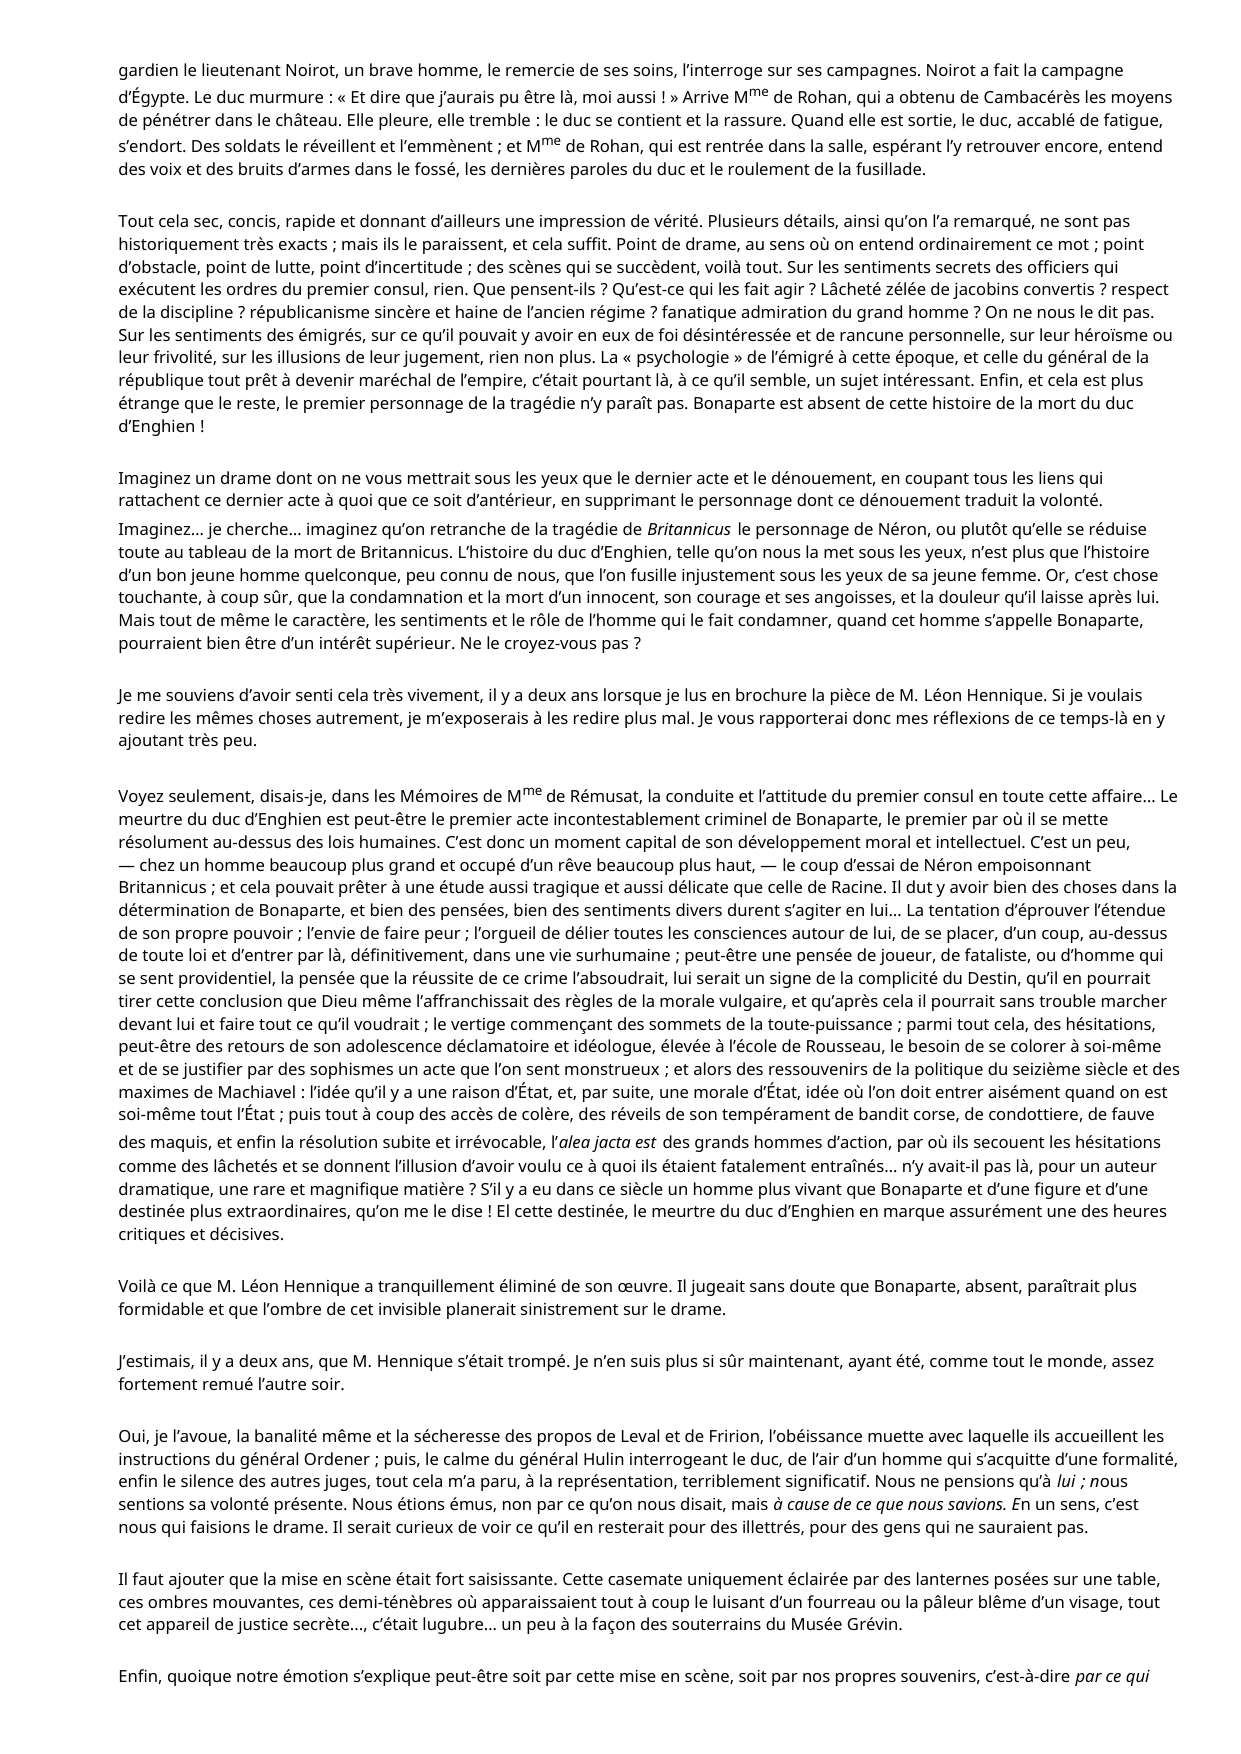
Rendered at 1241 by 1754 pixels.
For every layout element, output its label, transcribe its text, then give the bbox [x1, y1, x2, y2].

text Tout cela sec, concis, rapide et donnant d’ailleurs une impression de vérité. Plusieurs détails, ainsi qu’on l’a remarqué, ne sont pas historiquement très exacts ; mais ils le paraissent, et cela suffit. Point de drame, au sens où on entend ordinairement ce mot ; point d’obstacle, point de lutte, point d’incertitude ; des scènes qui se succèdent, voilà tout. Sur les sentiments secrets des officiers qui exécutent les ordres du premier consul, rien. Que pensent-ils ? Qu’est-ce qui les fait agir ? Lâcheté zélée de jacobins convertis ? respect de la discipline ? républicanisme sincère et haine de l’ancien régime ? fanatique admiration du grand homme ? On ne nous le dit pas. Sur les sentiments des émigrés, sur ce qu’il pouvait y avoir en eux de foi désintéressée et de rancune personnelle, sur leur héroïsme ou leur frivolité, sur les illusions de leur jugement, rien non plus. La « psychologie » de l’émigré à cette époque, et celle du général de la république tout prêt à devenir maréchal de l’empire, c’était pourtant là, à ce qu’il semble, un sujet intéressant. Enfin, et cela est plus étrange que le reste, le premier personnage de la tragédie n’y paraît pas. Bonaparte est absent de cette histoire de la mort du duc d’Enghien ! [118, 210, 1181, 437]
text Voyez seulement, disais-je, dans les Mémoires de Mme de Rémusat, la conduite et l’attitude du premier consul en toute cette affaire… Le meurtre du duc d’Enghien est peut-être le premier acte incontestablement criminel de Bonaparte, le premier par où il se mette résolument au-dessus des lois humaines. C’est donc un moment capital de son développement moral et intellectuel. C’est un peu, — chez un homme beaucoup plus grand et occupé d’un rêve beaucoup plus haut, — le coup d’essai de Néron empoisonnant Britannicus ; et cela pouvait prêter à une étude aussi tragique et aussi délicate que celle de Racine. Il dut y avoir bien des choses dans la détermination de Bonaparte, et bien des pensées, bien des sentiments divers durent s’agiter en lui… La tentation d’éprouver l’étendue de son propre pouvoir ; l’envie de faire peur ; l’orgueil de délier toutes les consciences autour de lui, de se placer, d’un coup, au-dessus de toute loi et d’entrer par là, définitivement, dans une vie surhumaine ; peut-être une pensée de joueur, de fataliste, ou d’homme qui se sent providentiel, la pensée que la réussite de ce crime l’absoudrait, lui serait un signe de la complicité du Destin, qu’il en pourrait tirer cette conclusion que Dieu même l’affranchissait des règles de la morale vulgaire, et qu’après cela il pourrait sans trouble marcher devant lui et faire tout ce qu’il voudrait ; le vertige commençant des sommets de la toute-puissance ; parmi tout cela, des hésitations, peut-être des retours de son adolescence déclamatoire et idéologue, élevée à l’école de Rousseau, le besoin de se colorer à soi-même et de se justifier par des sophismes un acte que l’on sent monstrueux ; et alors des ressouvenirs de la politique du seizième siècle et des maximes de Machiavel : l’idée qu’il y a une raison d’État, et, par suite, une morale d’État, idée où l’on doit entrer aisément quand on est soi-même tout l’État ; puis tout à coup des accès de colère, des réveils de son tempérament de bandit corse, de condottiere, de fauve des maquis, et enfin la résolution subite et irrévocable, l’alea jacta est des grands hommes d’action, par où ils secouent les hésitations comme des lâchetés et se donnent l’illusion d’avoir voulu ce à quoi ils étaient fatalement entraînés… n’y avait-il pas là, pour un auteur dramatique, une rare et magnifique matière ? S’il y a eu dans ce siècle un homme plus vivant que Bonaparte et d’une figure et d’une destinée plus extraordinaires, qu’on me le dise ! El cette destinée, le meurtre du duc d’Enghien en marque assurément une des heures critiques et décisives. [118, 781, 1181, 1245]
text gardien le lieutenant Noirot, un brave homme, le remercie de ses soins, l’interroge sur ses campagnes. Noirot a fait la campagne d’Égypte. Le duc murmure : « Et dire que j’aurais pu être là, moi aussi ! » Arrive Mme de Rohan, qui a obtenu de Cambacérès les moyens de pénétrer dans le château. Elle pleure, elle tremble : le duc se contient et la rassure. Quand elle est sortie, le duc, accablé de fatigue, s’endort. Des soldats le réveillent et l’emmènent ; et Mme de Rohan, qui est rentrée dans la salle, espérant l’y retrouver encore, entend des voix et des bruits d’armes dans le fossé, les dernières paroles du duc et le roulement de la fusillade. [118, 59, 1181, 180]
text Je me souviens d’avoir senti cela très vivement, il y a deux ans lorsque je lus en brochure la pièce de M. Léon Hennique. Si je voulais redire les mêmes choses autrement, je m’exposerais à les redire plus mal. Je vous rapporterai donc mes réflexions de ce temps-là en y ajoutant très peu. [118, 683, 1181, 752]
text Il faut ajouter que la mise en scène était fort saisissante. Cette casemate uniquement éclairée par des lanternes posées sur une table, ces ombres mouvantes, ces demi-ténèbres où apparaissaient tout à coup le luisant d’un fourreau ou la pâleur blême d’un visage, tout cet appareil de justice secrète..., c’était lugubre… un peu à la façon des souterrains du Musée Grévin. [118, 1567, 1181, 1636]
text Enfin, quoique notre émotion s’explique peut-être soit par cette mise en scène, soit par nos propres souvenirs, c’est-à-dire par ce qui [118, 1665, 1181, 1688]
text Voilà ce que M. Léon Hennique a tranquillement éliminé de son œuvre. Il jugeait sans doute que Bonaparte, absent, paraîtrait plus formidable et que l’ombre de cet invisible planerait sinistrement sur le drame. [118, 1275, 1181, 1320]
text Oui, je l’avoue, la banalité même et la sécheresse des propos de Leval et de Fririon, l’obéissance muette avec laquelle ils accueillent les instructions du général Ordener ; puis, le calme du général Hulin interrogeant le duc, de l’air d’un homme qui s’acquitte d’une formalité, enfin le silence des autres juges, tout cela m’a paru, à la représentation, terriblement significatif. Nous ne pensions qu’à lui ; nous sentions sa volonté présente. Nous étions émus, non par ce qu’on nous disait, mais à cause de ce que nous savions. En un sens, c’est nous qui faisions le drame. Il serait curieux de voir ce qu’il en resterait pour des illettrés, pour des gens qui ne sauraient pas. [118, 1424, 1181, 1538]
text J’estimais, il y a deux ans, que M. Hennique s’était trompé. Je n’en suis plus si sûr maintenant, ayant été, comme tout le monde, assez fortement remué l’autre soir. [118, 1349, 1181, 1395]
text Imaginez un drame dont on ne vous mettrait sous les yeux que le dernier acte et le dénouement, en coupant tous les liens qui rattachent ce dernier acte à quoi que ce soit d’antérieur, en supprimant le personnage dont ce dénouement traduit la volonté. Imaginez… je cherche… imaginez qu’on retranche de la tragédie de Britannicus le personnage de Néron, ou plutôt qu’elle se réduise toute au tableau de la mort de Britannicus. L’histoire du duc d’Enghien, telle qu’on nous la met sous les yeux, n’est plus que l’histoire d’un bon jeune homme quelconque, peu connu de nous, que l’on fusille injustement sous les yeux de sa jeune femme. Or, c’est chose touchante, à coup sûr, que la condamnation et la mort d’un innocent, son courage et ses angoisses, et la douleur qu’il laisse après lui. Mais tout de même le caractère, les sentiments et le rôle de l’homme qui le fait condamner, quand cet homme s’appelle Bonaparte, pourraient bien être d’un intérêt supérieur. Ne le croyez-vous pas ? [118, 466, 1181, 654]
